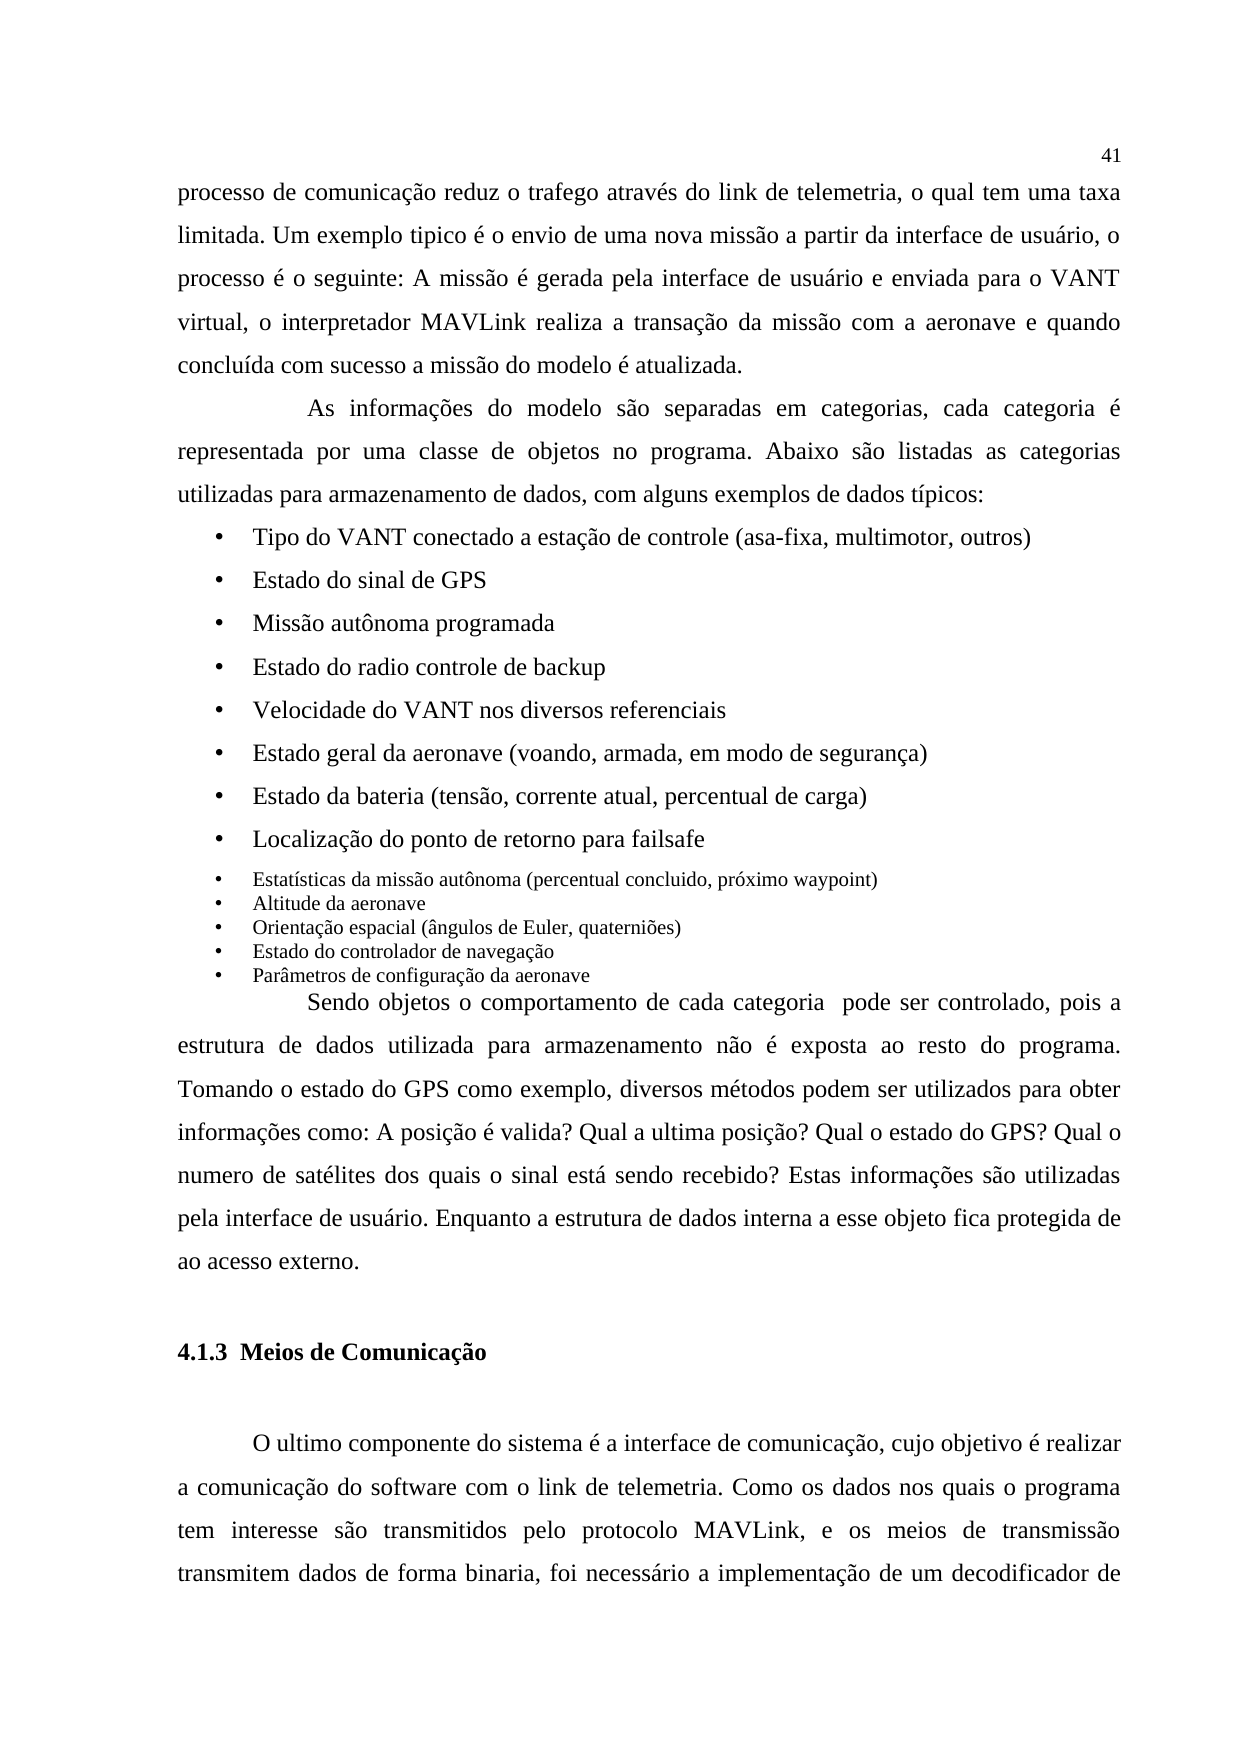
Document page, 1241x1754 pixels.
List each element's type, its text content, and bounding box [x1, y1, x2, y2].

list Parâmetros de configuração da aeronave [215, 963, 1122, 987]
list Estado do controlador de navegação [215, 939, 1122, 963]
text Sendo objetos o comportamento de cada categoria pode ser controlado, pois a estrutura de dados utilizada para armazenamento não é exposta ao resto do programa. Tomando o estado do GPS como exemplo, diversos métodos podem ser utilizados para obter informações como: A posição é valida? Qual a ultima posição? Qual o estado do GPS? Qual o numero de satélites dos quais o sinal está sendo recebido? Estas informações são utilizadas pela interface de usuário. Enquanto a estrutura de dados interna a esse objeto fica protegida de ao acesso externo. [177, 987, 1122, 1275]
text O ultimo componente do sistema é a interface de comunicação, cujo objetivo é realizar a comunicação do software com o link de telemetria. Como os dados nos quais o programa tem interesse são transmitidos pelo protocolo MAVLink, e os meios de transmissão transmitem dados de forma binaria, foi necessário a implementação de um decodificador de [177, 1428, 1122, 1587]
list Estado da bateria (tensão, corrente atual, percentual de carga) [215, 781, 1122, 810]
list Estado geral da aeronave (voando, armada, em modo de segurança) [215, 738, 1122, 767]
text As informações do modelo são separadas em categorias, cada categoria é representada por uma classe de objetos no programa. Abaixo são listadas as categorias utilizadas para armazenamento de dados, com alguns exemplos de dados típicos: [177, 393, 1122, 508]
list Localização do ponto de retorno para failsafe [215, 824, 1122, 853]
list Estado do sinal de GPS [215, 565, 1122, 594]
list Orientação espacial (ângulos de Euler, quaterniões) [215, 915, 1122, 939]
text processo de comunicação reduz o trafego através do link de telemetria, o qual tem uma taxa limitada. Um exemplo tipico é o envio de uma nova missão a partir da interface de usuário, o processo é o seguinte: A missão é gerada pela interface de usuário e enviada para o VANT virtual, o interpretador MAVLink realiza a transação da missão com a aeronave e quando concluída com sucesso a missão do modelo é atualizada. [177, 177, 1122, 378]
list Estatísticas da missão autônoma (percentual concluido, próximo waypoint) [215, 867, 1122, 891]
list Estado do radio controle de backup [215, 652, 1122, 680]
list Velocidade do VANT nos diversos referenciais [215, 695, 1122, 723]
subtitle Meios de Comunicação [177, 1337, 1122, 1366]
list Tipo do VANT conectado a estação de controle (asa-fixa, multimotor, outros) [215, 522, 1122, 551]
list Missão autônoma programada [215, 608, 1122, 637]
list Altitude da aeronave [215, 891, 1122, 915]
